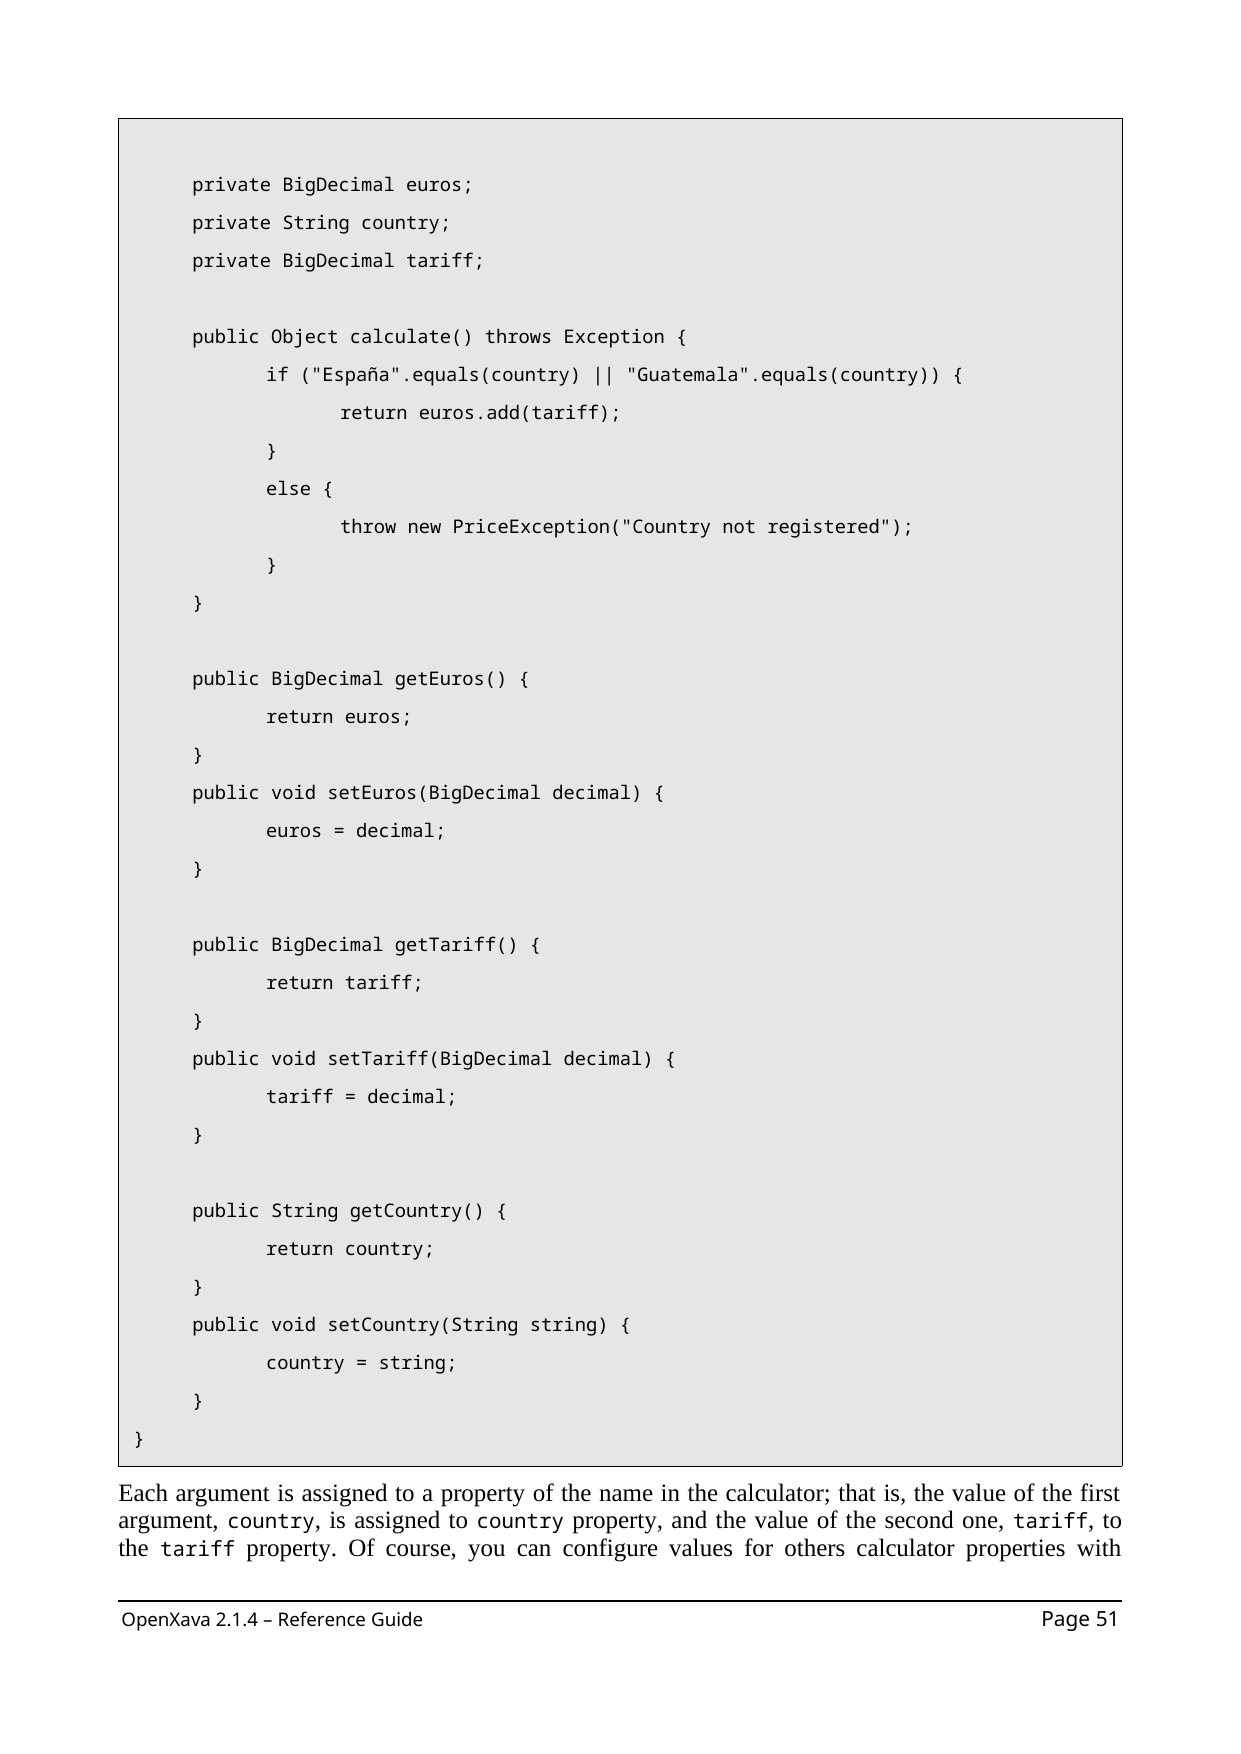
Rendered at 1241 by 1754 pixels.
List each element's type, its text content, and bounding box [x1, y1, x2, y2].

text public void setCountry(String string) { [119, 1297, 1122, 1335]
text private BigDecimal tariff; [119, 232, 1122, 270]
text } [119, 726, 1122, 764]
text return euros.add(tariff); [119, 384, 1122, 422]
text } [119, 422, 1122, 460]
text public BigDecimal getEuros() { [119, 650, 1122, 688]
text if ("España".equals(country) || "Guatemala".equals(country)) { [119, 346, 1122, 384]
text else { [119, 460, 1122, 498]
text return euros; [119, 688, 1122, 726]
text public void setEuros(BigDecimal decimal) { [119, 764, 1122, 802]
text public BigDecimal getTariff() { [119, 917, 1122, 954]
text country = string; [119, 1335, 1122, 1373]
text euros = decimal; [119, 802, 1122, 841]
text tariff = decimal; [119, 1069, 1122, 1107]
text private String country; [119, 194, 1122, 232]
text public void setTariff(BigDecimal decimal) { [119, 1031, 1122, 1069]
text private BigDecimal euros; [119, 156, 1122, 194]
text } [119, 1259, 1122, 1297]
text } [119, 841, 1122, 878]
text } [119, 574, 1122, 612]
text return tariff; [119, 954, 1122, 993]
text } [119, 1411, 1122, 1466]
text return country; [119, 1221, 1122, 1259]
text public Object calculate() throws Exception { [119, 308, 1122, 346]
text } [119, 1373, 1122, 1411]
text throw new PriceException("Country not registered"); [119, 498, 1122, 536]
text } [119, 1107, 1122, 1145]
text } [119, 993, 1122, 1031]
text public String getCountry() { [119, 1183, 1122, 1221]
text Each argument is assigned to a property of the name in the calculator; that is, the value of the first argument, country, is assigned to country property, and the value of the second one, tariff, to the tariff property. Of course, you can configure values for others calculator properties with [118, 1479, 1122, 1563]
text } [119, 536, 1122, 574]
